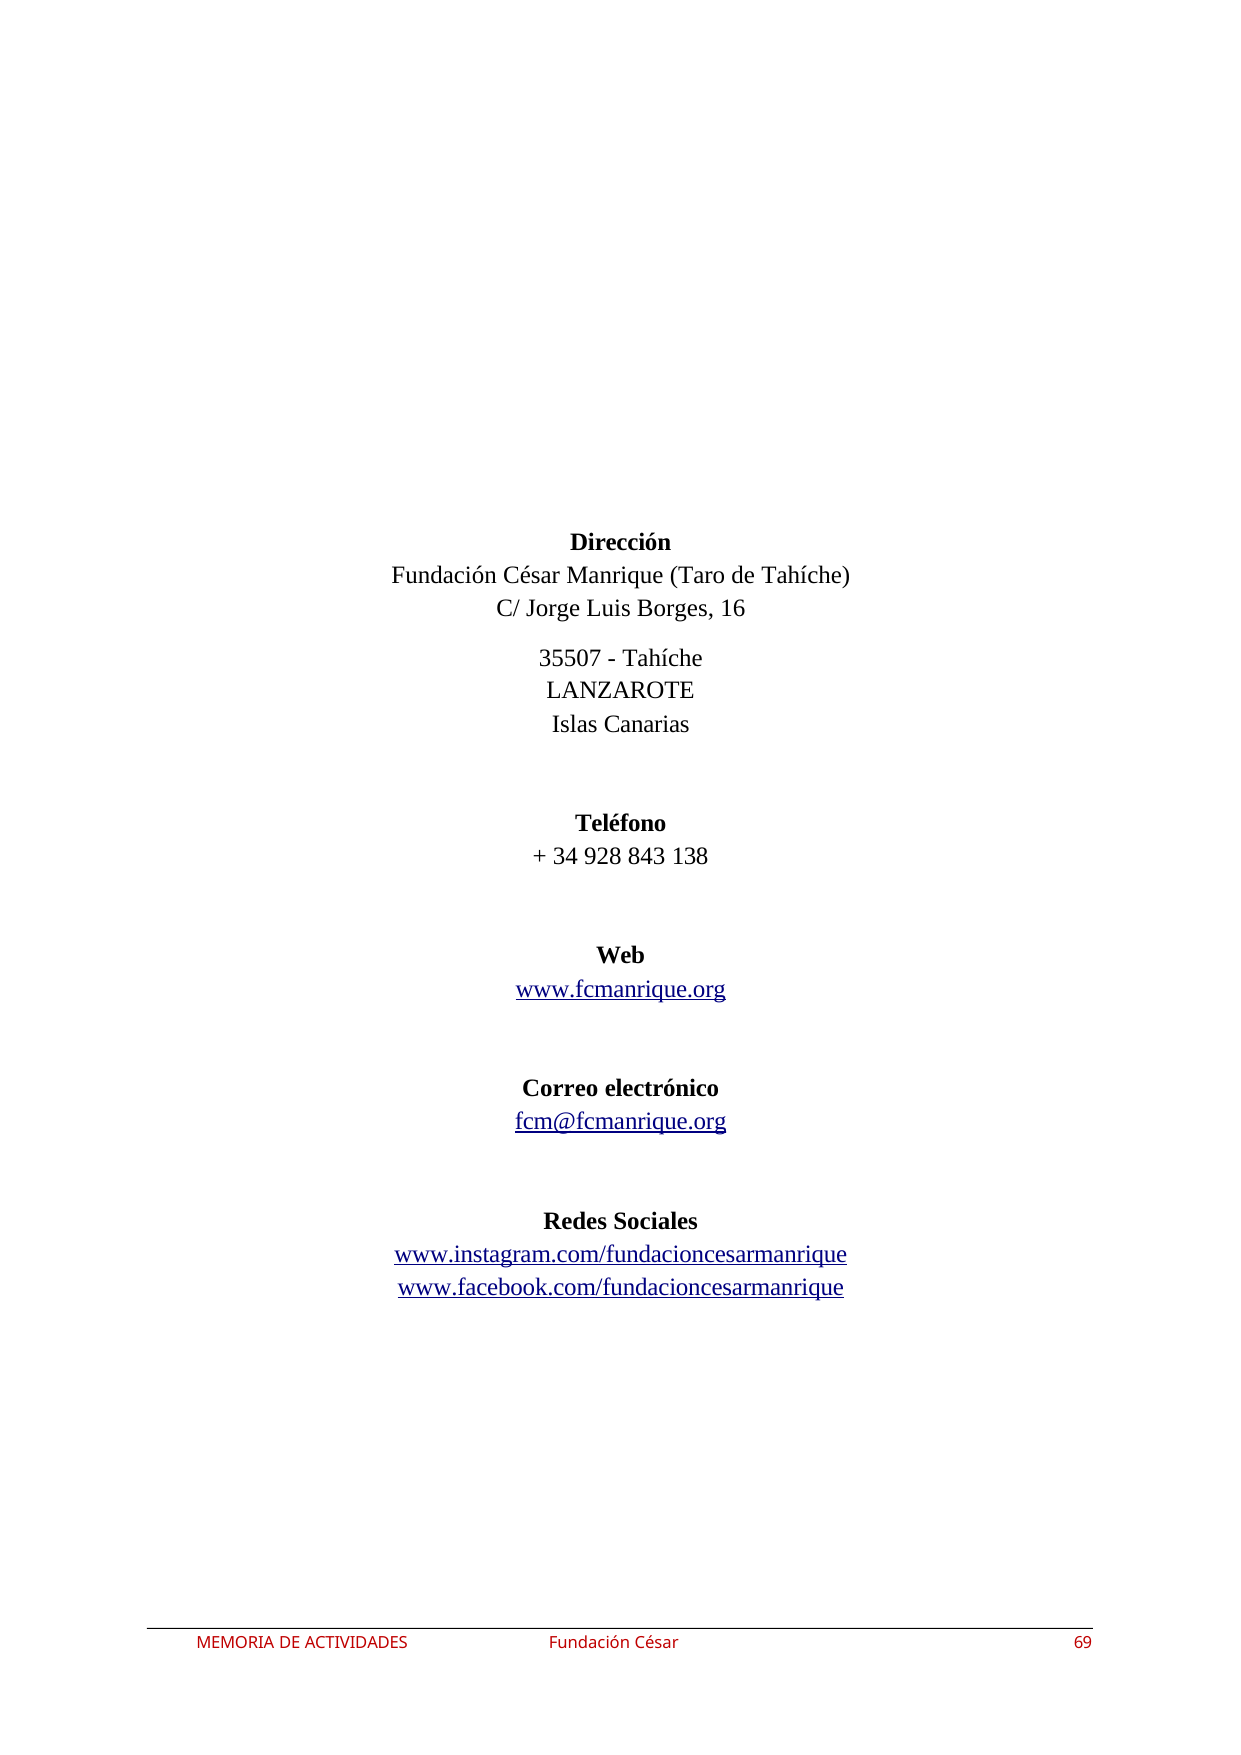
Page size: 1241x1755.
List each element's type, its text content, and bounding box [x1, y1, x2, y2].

subtitle Dirección [148, 527, 1093, 556]
subtitle Correo electrónico [148, 1073, 1093, 1102]
text Redes Sociales www.instagram.com/fundacioncesarmanrique www.facebook.com/fundacioncesarmanrique [390, 1206, 851, 1301]
subtitle Teléfono [148, 808, 1093, 837]
text Fundación César Manrique (Taro de Tahíche) C/ Jorge Luis Borges, 16 [385, 560, 856, 622]
text fcm@fcmanrique.org [148, 1106, 1093, 1135]
text 35507 - Tahíche LANZAROTE [468, 643, 773, 704]
text + 34 928 843 138 [148, 841, 1093, 870]
subtitle Web [148, 941, 1093, 969]
text Islas Canarias [148, 709, 1093, 738]
text www.fcmanrique.org [148, 974, 1093, 1002]
